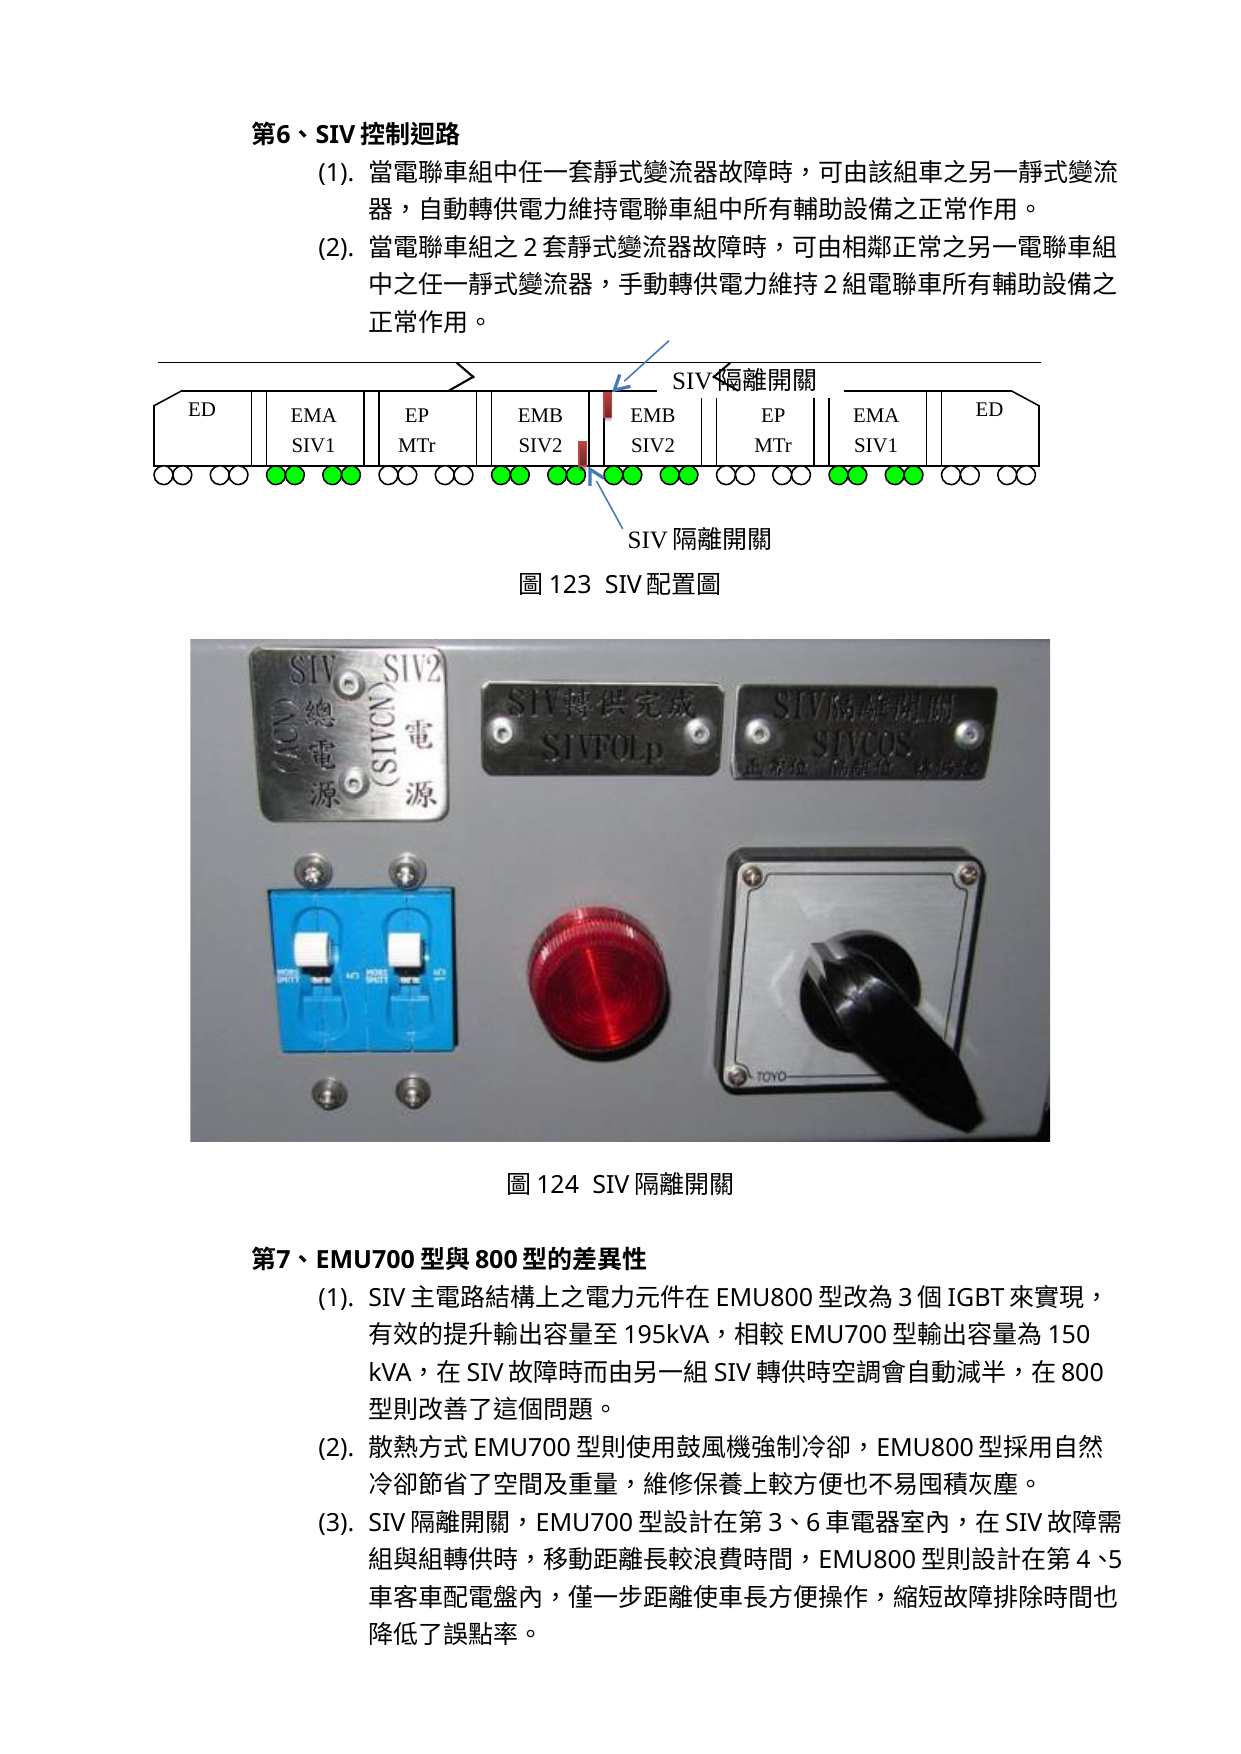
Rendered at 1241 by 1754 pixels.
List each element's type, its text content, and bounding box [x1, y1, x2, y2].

text EP [394, 398, 439, 427]
text EMB [507, 398, 574, 427]
list SIV主電路結構上之電力元件在EMU800型改為3個IGBT來實現，有效的提升輸出容量至195kVA，相較EMU700型輸出容量為150 kVA，在SIV故障時而由另一組SIV轉供時空調會自動減半，在800型則改善了這個問題。 [318, 1277, 1122, 1427]
text SIV隔離開關 [724, 363, 829, 391]
text SIV2 [507, 427, 574, 457]
text EP [750, 398, 795, 427]
text EMA [282, 398, 345, 427]
text SIV1 [844, 427, 908, 457]
subtitle EMU700型與800型的差異性 [251, 1239, 1122, 1277]
list SIV隔離開關，EMU700型設計在第3、6車電器室內，在SIV故障需組與組轉供時，移動距離長較浪費時間，EMU800型則設計在第4、5車客車配電盤內，僅一步距離使車長方便操作，縮短故障排除時間也降低了誤點率。 [318, 1502, 1122, 1652]
text ED [975, 398, 1020, 421]
text SIV1 [282, 427, 345, 457]
list 當電聯車組之2套靜式變流器故障時，可由相鄰正常之另一電聯車組中之任一靜式變流器，手動轉供電力維持2組電聯車所有輔助設備之正常作用。 [318, 227, 1122, 339]
text MTr [394, 427, 439, 457]
text MTr [750, 427, 795, 457]
text SIV隔離開關 [672, 363, 727, 391]
text 圖123 SIV配置圖 [118, 564, 1122, 602]
subtitle SIV控制迴路 [251, 114, 1122, 152]
text EMB [619, 398, 686, 427]
text SIV隔離開關 [627, 519, 799, 553]
list 當電聯車組中任一套靜式變流器故障時，可由該組車之另一靜式變流器，自動轉供電力維持電聯車組中所有輔助設備之正常作用。 [318, 152, 1122, 227]
list 散熱方式EMU700型則使用鼓風機強制冷卻，EMU800型採用自然冷卻節省了空間及重量，維修保養上較方便也不易囤積灰塵。 [318, 1427, 1122, 1502]
text SIV2 [619, 427, 686, 457]
picture [190, 639, 1050, 1142]
text ED [188, 398, 233, 421]
text EMA [844, 398, 908, 427]
text 圖124 SIV隔離開關 [118, 1164, 1122, 1202]
